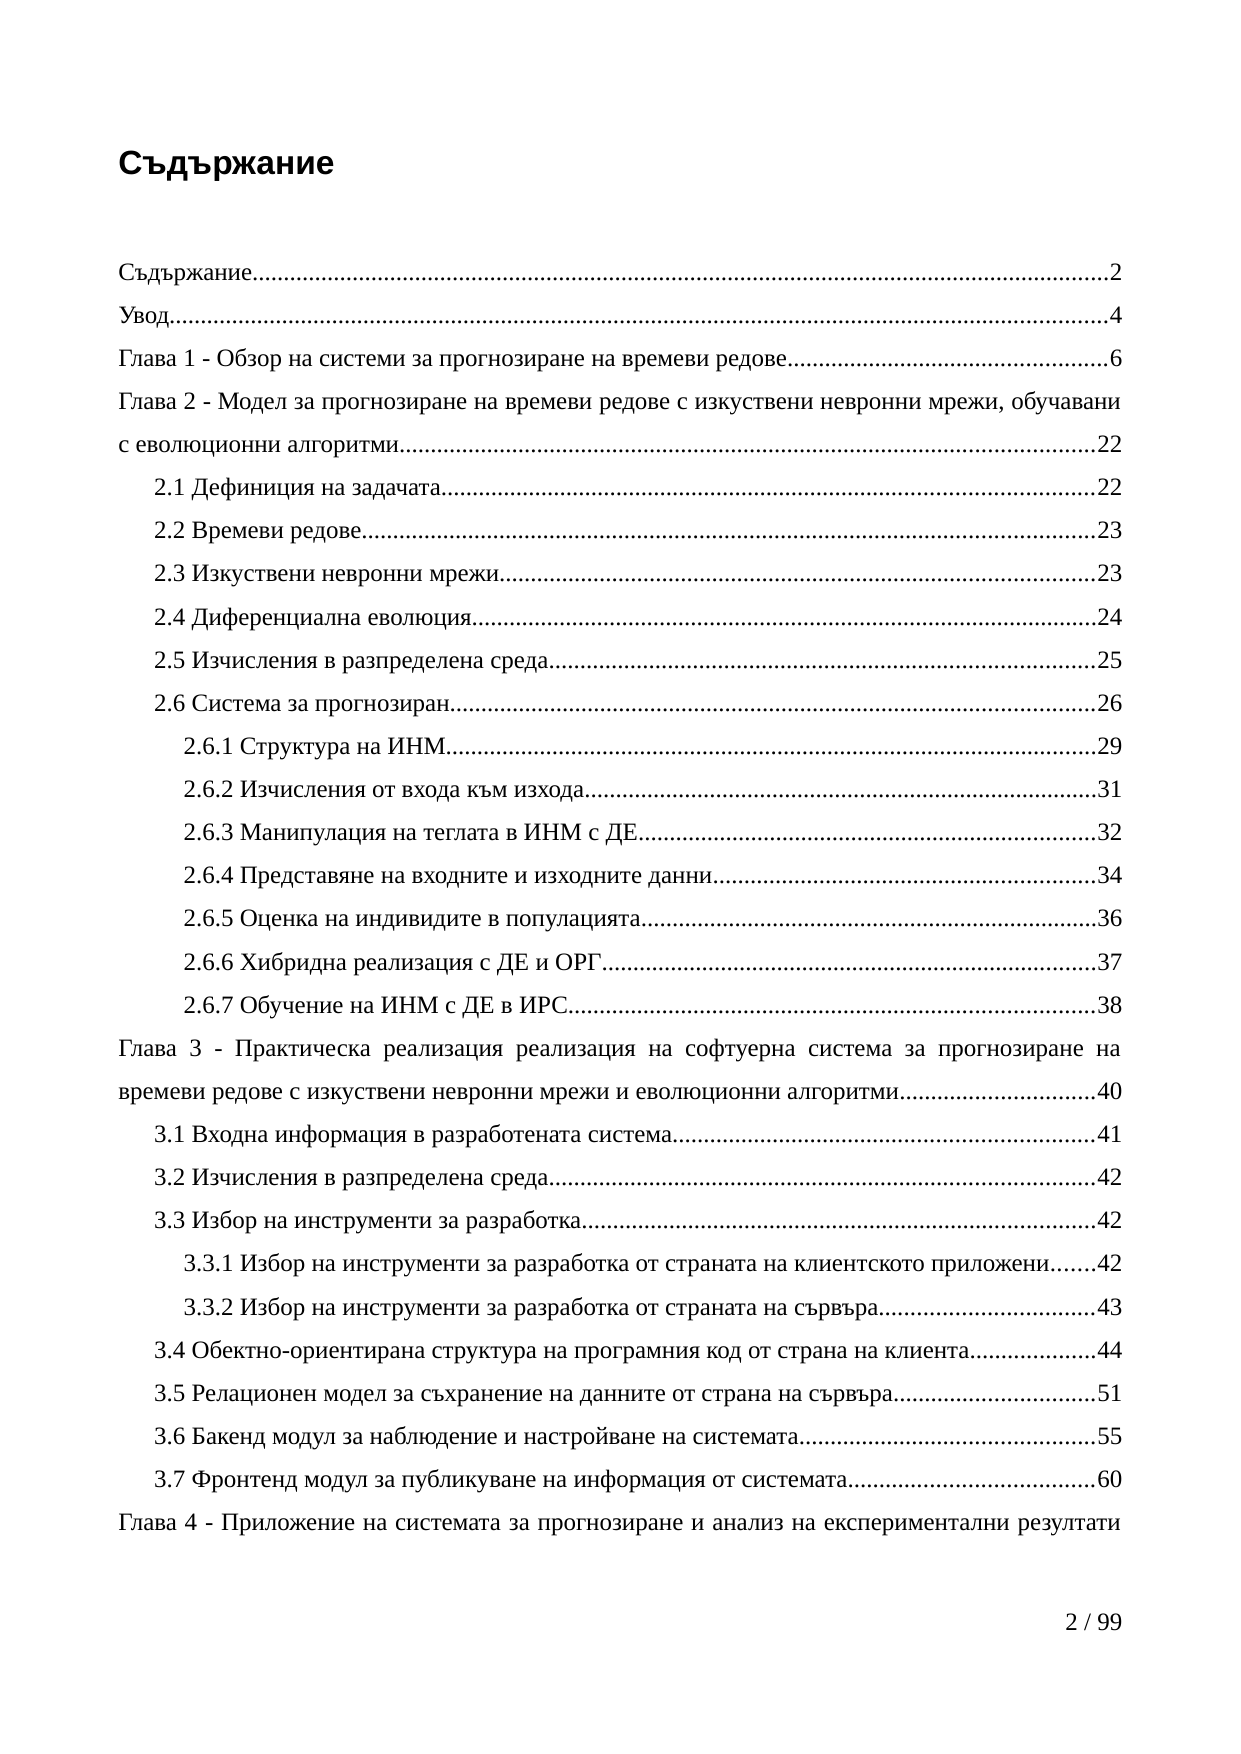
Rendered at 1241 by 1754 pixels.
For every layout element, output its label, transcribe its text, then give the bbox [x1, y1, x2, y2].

text 2.6.6 Хибридна реализация с ДЕ и ОРГ 37 [177, 947, 1122, 975]
subtitle Съдържание [118, 143, 1122, 182]
text 2.6.7 Обучение на ИНМ с ДЕ в ИРС 38 [177, 990, 1122, 1018]
text 2.4 Диференциална еволюция 24 [148, 602, 1122, 630]
text 3.6 Бакенд модул за наблюдение и настройване на системата 55 [148, 1421, 1122, 1450]
text 3.5 Релационен модел за съхранение на данните от страна на сървъра 51 [148, 1378, 1122, 1407]
text 2.6.1 Структура на ИНМ 29 [177, 731, 1122, 760]
text 2.6.2 Изчисления от входа към изхода 31 [177, 774, 1122, 803]
text 2.6 Система за прогнозиран 26 [148, 688, 1122, 717]
text 2.3 Изкуствени невронни мрежи 23 [148, 558, 1122, 587]
text Съдържание 2 [118, 257, 1122, 285]
text Глава 4 - Приложение на системата за прогнозиране и анализ на експериментални резултати 64 [118, 1507, 1122, 1536]
text Глава 3 - Практическа реализация реализация на софтуерна система за прогнозиране на времеви редове с изкуствени невронни мрежи и еволюционни алгоритми 40 [118, 1033, 1122, 1105]
text 3.3.2 Избор на инструменти за разработка от страната на сървъра 43 [177, 1292, 1122, 1320]
text 3.3.1 Избор на инструменти за разработка от страната на клиентското приложени 42 [177, 1248, 1122, 1277]
text Глава 1 - Обзор на системи за прогнозиране на времеви редове 6 [118, 343, 1122, 372]
text 3.7 Фронтенд модул за публикуване на информация от системата 60 [148, 1464, 1122, 1493]
text 3.3 Избор на инструменти за разработка 42 [148, 1205, 1122, 1234]
text 2.2 Времеви редове 23 [148, 515, 1122, 544]
text Увод 4 [118, 300, 1122, 328]
text 2.6.4 Представяне на входните и изходните данни 34 [177, 860, 1122, 889]
text Глава 2 - Модел за прогнозиране на времеви редове с изкуствени невронни мрежи, обучавани с еволюционни алгоритми 22 [118, 386, 1122, 458]
text 2.1 Дефиниция на задачата 22 [148, 472, 1122, 501]
text 3.4 Обектно-ориентирана структура на програмния код от страна на клиента 44 [148, 1335, 1122, 1363]
text 3.1 Входна информация в разработената система 41 [148, 1119, 1122, 1148]
text 3.2 Изчисления в разпределена среда 42 [148, 1162, 1122, 1191]
text 2.6.5 Оценка на индивидите в популацията 36 [177, 903, 1122, 932]
text 2.6.3 Манипулация на теглата в ИНМ с ДЕ 32 [177, 817, 1122, 846]
text 2.5 Изчисления в разпределена среда 25 [148, 645, 1122, 673]
